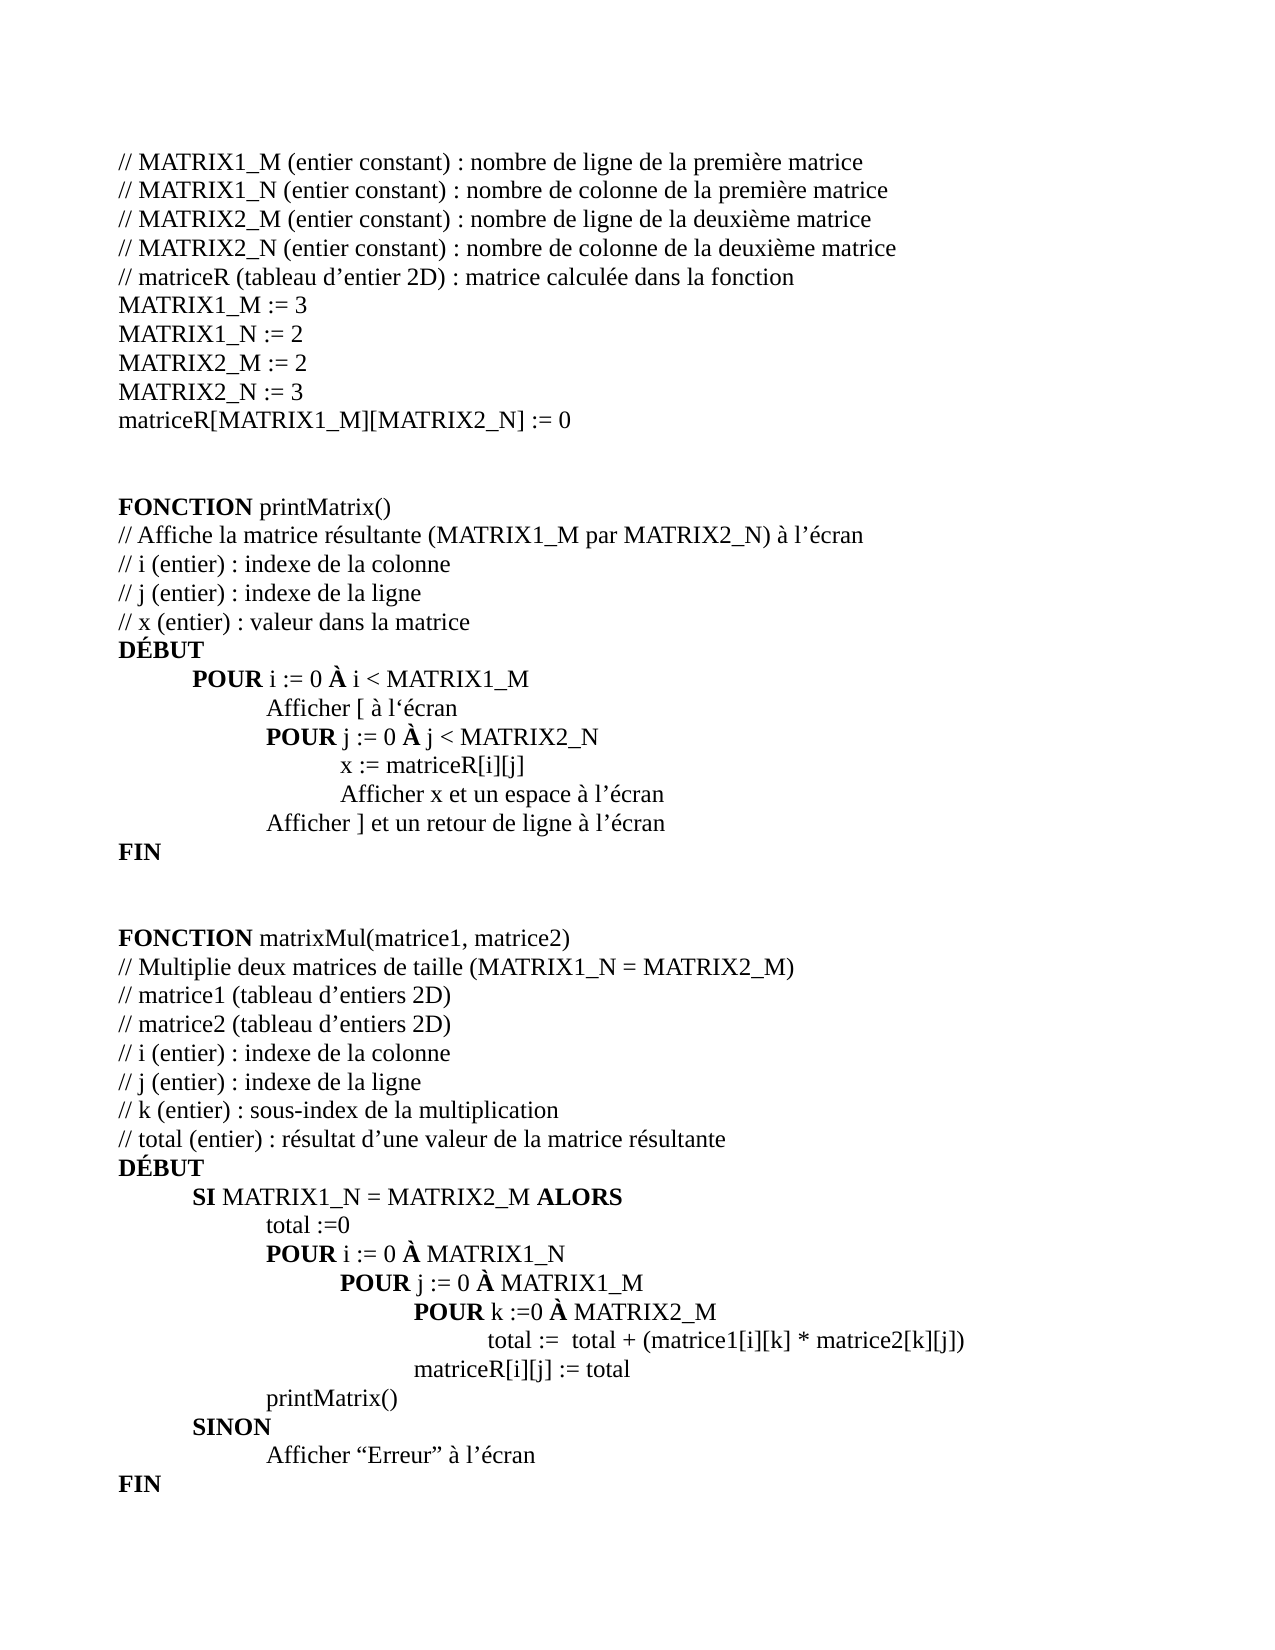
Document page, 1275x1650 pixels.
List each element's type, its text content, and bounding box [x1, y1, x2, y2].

text FIN [118, 837, 1157, 866]
text // i (entier) : indexe de la colonne [118, 1038, 1157, 1067]
text // x (entier) : valeur dans la matrice [118, 607, 1157, 636]
text POUR k :=0 À MATRIX2_M [118, 1297, 1157, 1326]
text matriceR[i][j] := total [118, 1354, 1157, 1383]
text printMatrix() [118, 1383, 1157, 1412]
text // j (entier) : indexe de la ligne [118, 578, 1157, 607]
text // matrice1 (tableau d’entiers 2D) // matrice2 (tableau d’entiers 2D) [118, 981, 1157, 1038]
text // i (entier) : indexe de la colonne [118, 549, 1157, 578]
text MATRIX2_M := 2 [118, 348, 1157, 377]
text Afficher [ à l‘écran [118, 693, 1157, 722]
text Afficher ] et un retour de ligne à l’écran [118, 808, 1157, 837]
text // MATRIX2_M (entier constant) : nombre de ligne de la deuxième matrice [118, 204, 1157, 233]
text MATRIX1_N := 2 [118, 319, 1157, 348]
text DÉBUT [118, 636, 1157, 664]
text MATRIX2_N := 3 [118, 377, 1157, 406]
text // total (entier) : résultat d’une valeur de la matrice résultante [118, 1124, 1157, 1153]
text // j (entier) : indexe de la ligne [118, 1067, 1157, 1096]
text FIN [118, 1469, 1157, 1498]
text x := matriceR[i][j] [118, 751, 1157, 779]
text FONCTION printMatrix() [118, 492, 1157, 521]
text // Multiplie deux matrices de taille (MATRIX1_N = MATRIX2_M) [118, 952, 1157, 981]
text POUR j := 0 À MATRIX1_M [266, 1268, 1157, 1297]
text // MATRIX1_M (entier constant) : nombre de ligne de la première matrice [118, 147, 1157, 176]
text // k (entier) : sous-index de la multiplication [118, 1096, 1157, 1124]
text POUR i := 0 À i < MATRIX1_M [118, 664, 1157, 693]
text total :=0 [118, 1211, 1157, 1239]
text MATRIX1_M := 3 [118, 291, 1157, 319]
text matriceR[MATRIX1_M][MATRIX2_N] := 0 [118, 406, 1157, 434]
text DÉBUT [118, 1153, 1157, 1182]
text // MATRIX2_N (entier constant) : nombre de colonne de la deuxième matrice [118, 233, 1157, 262]
text // MATRIX1_N (entier constant) : nombre de colonne de la première matrice [118, 176, 1157, 204]
text POUR j := 0 À j < MATRIX2_N [118, 722, 1157, 751]
text // Affiche la matrice résultante (MATRIX1_M par MATRIX2_N) à l’écran [118, 521, 1157, 549]
text SI MATRIX1_N = MATRIX2_M ALORS [118, 1182, 1157, 1211]
text POUR i := 0 À MATRIX1_N [118, 1239, 1157, 1268]
text FONCTION matrixMul(matrice1, matrice2) [118, 923, 1157, 952]
text Afficher x et un espace à l’écran [118, 779, 1157, 808]
text total := total + (matrice1[i][k] * matrice2[k][j]) [118, 1326, 1157, 1354]
text // matriceR (tableau d’entier 2D) : matrice calculée dans la fonction [118, 262, 1157, 291]
text SINON Afficher “Erreur” à l’écran [118, 1412, 1157, 1469]
